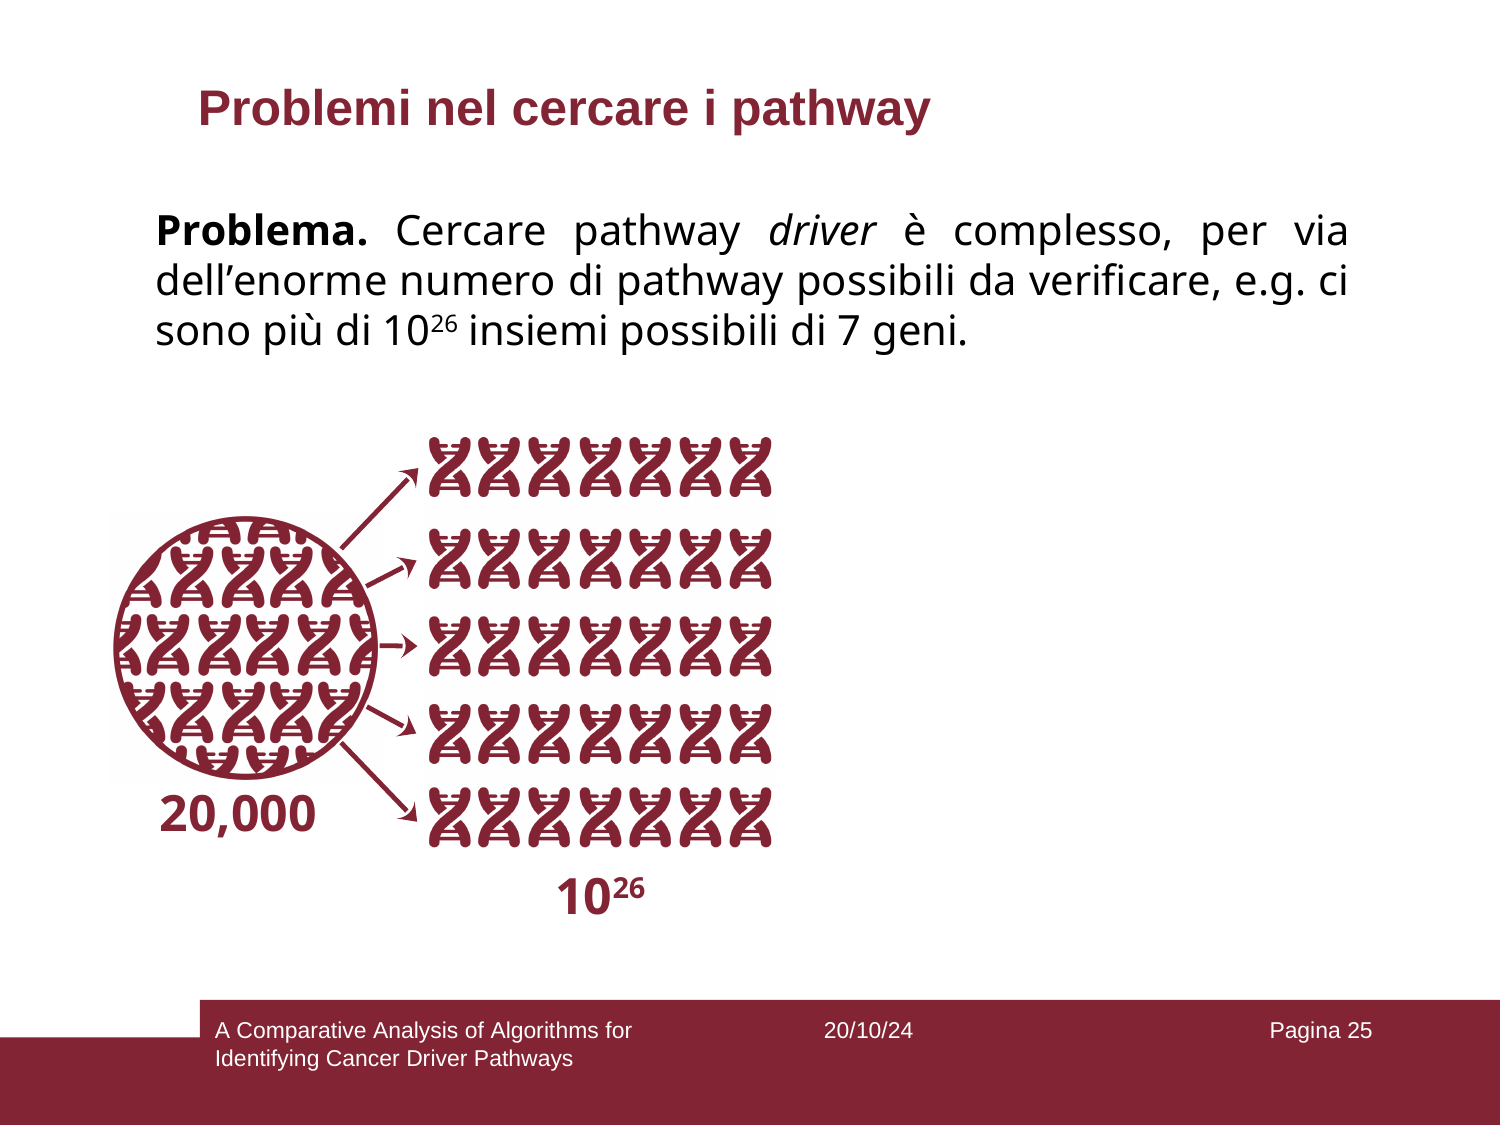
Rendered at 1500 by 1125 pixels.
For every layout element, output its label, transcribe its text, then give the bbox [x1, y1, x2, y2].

picture [109, 511, 385, 784]
title 1026 [540, 856, 663, 940]
text_box 20/10/24 [712, 1008, 1026, 1084]
title 20,000 [145, 774, 342, 858]
text_box A Comparative Analysis of Algorithms for Identifying Cancer Driver Pathways [199, 1008, 676, 1084]
picture [422, 431, 777, 853]
text_box Problema. Cercare pathway driver è complesso, per via dell’enorme numero di pathway possibili da verificare, e.g. ci sono più di 1026 insiemi possibili di 7 geni. [140, 196, 1391, 362]
title Problemi nel cercare i pathway [183, 67, 1400, 150]
text_box Pagina <number> [1074, 1008, 1388, 1084]
